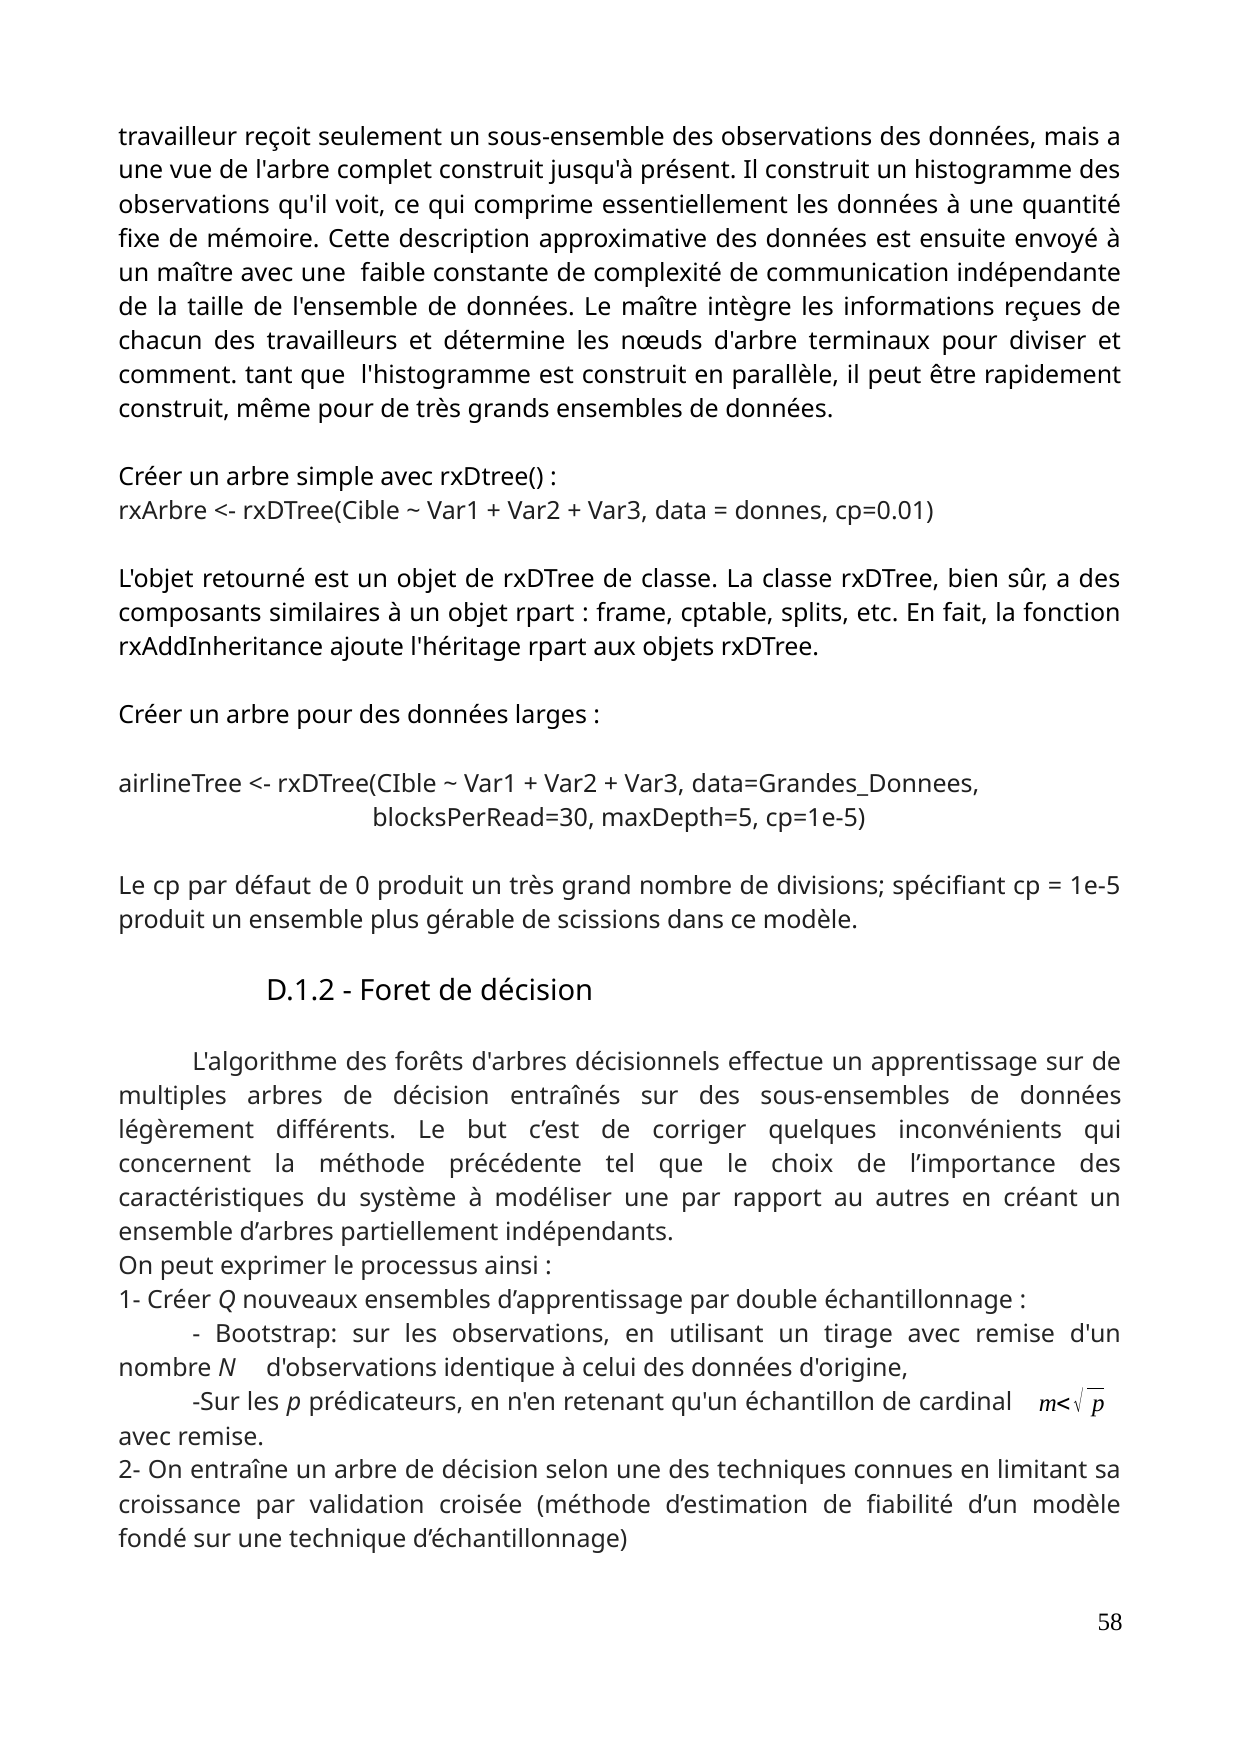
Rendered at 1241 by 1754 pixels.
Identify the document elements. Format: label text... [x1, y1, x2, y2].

text 1- Créer Q nouveaux ensembles d’apprentissage par double échantillonnage : [118, 1282, 1122, 1316]
text rxArbre <- rxDTree(Cible ~ Var1 + Var2 + Var3, data = donnes, cp=0.01) [118, 493, 1122, 527]
text travailleur reçoit seulement un sous-ensemble des observations des données, mais a une vue de l'arbre complet construit jusqu'à présent. Il construit un histogramme des observations qu'il voit, ce qui comprime essentiellement les données à une quantité fixe de mémoire. Cette description approximative des données est ensuite envoyé à un maître avec une faible constante de complexité de communication indépendante de la taille de l'ensemble de données. Le maître intègre les informations reçues de chacun des travailleurs et détermine les nœuds d'arbre terminaux pour diviser et comment. tant que l'histogramme est construit en parallèle, il peut être rapidement construit, même pour de très grands ensembles de données. [118, 118, 1122, 425]
text D.1.2 - Foret de décision [118, 970, 1122, 1009]
text Le cp par défaut de 0 produit un très grand nombre de divisions; spécifiant cp = 1e-5 produit un ensemble plus gérable de scissions dans ce modèle. [118, 867, 1122, 936]
text Créer un arbre simple avec rxDtree() : [118, 459, 1122, 493]
text L'objet retourné est un objet de rxDTree de classe. La classe rxDTree, bien sûr, a des composants similaires à un objet rpart : frame, cptable, splits, etc. En fait, la fonction rxAddInheritance ajoute l'héritage rpart aux objets rxDTree. [118, 561, 1122, 663]
text On peut exprimer le processus ainsi : [118, 1248, 1122, 1282]
text -Sur les p prédicateurs, en n'en retenant qu'un échantillon de cardinal avec remise. [118, 1384, 1122, 1452]
text - Bootstrap: sur les observations, en utilisant un tirage avec remise d'un nombre N d'observations identique à celui des données d'origine, [118, 1316, 1122, 1384]
text L'algorithme des forêts d'arbres décisionnels effectue un apprentissage sur de multiples arbres de décision entraînés sur des sous-ensembles de données légèrement différents. Le but c’est de corriger quelques inconvénients qui concernent la méthode précédente tel que le choix de l’importance des caractéristiques du système à modéliser une par rapport au autres en créant un ensemble d’arbres partiellement indépendants. [118, 1043, 1122, 1248]
text airlineTree <- rxDTree(CIble ~ Var1 + Var2 + Var3, data=Grandes_Donnees, blocksPerRead=30, maxDepth=5, cp=1e-5) [118, 765, 1122, 833]
text Créer un arbre pour des données larges : [118, 697, 1122, 731]
text 2- On entraîne un arbre de décision selon une des techniques connues en limitant sa croissance par validation croisée (méthode d’estimation de fiabilité d’un modèle fondé sur une technique d’échantillonnage) [118, 1452, 1122, 1554]
